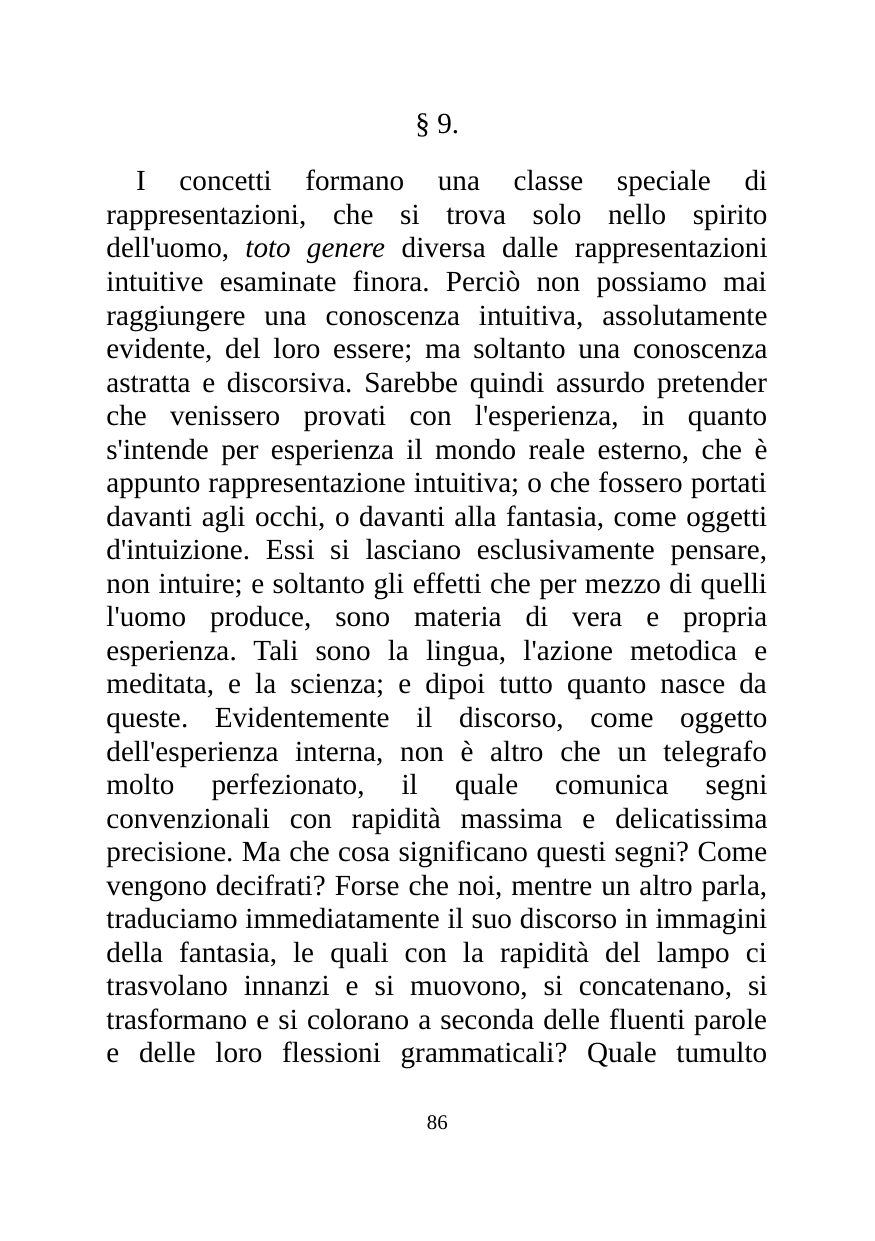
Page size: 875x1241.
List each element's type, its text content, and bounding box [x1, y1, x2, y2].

subtitle § 9. [106, 106, 768, 140]
text I concetti formano una classe speciale di rappresentazioni, che si trova solo nello spirito dell'uomo, toto genere diversa dalle rappresentazioni intuitive esaminate finora. Perciò non possiamo mai raggiungere una conoscenza intuitiva, assolutamente evidente, del loro essere; ma soltanto una conoscenza astratta e discorsiva. Sarebbe quindi assurdo pretender che venissero provati con l'esperienza, in quanto s'intende per esperienza il mondo reale esterno, che è appunto rappresentazione intuitiva; o che fossero portati davanti agli occhi, o davanti alla fantasia, come oggetti d'intuizione. Essi si lasciano esclusivamente pensare, non intuire; e soltanto gli effetti che per mezzo di quelli l'uomo produce, sono materia di vera e propria esperienza. Tali sono la lingua, l'azione metodica e meditata, e la scienza; e dipoi tutto quanto nasce da queste. Evidentemente il discorso, come oggetto dell'esperienza interna, non è altro che un telegrafo molto perfezionato, il quale comunica segni convenzionali con rapidità massima e delicatissima precisione. Ma che cosa significano questi segni? Come vengono decifrati? Forse che noi, mentre un altro parla, traduciamo immediatamente il suo discorso in immagini della fantasia, le quali con la rapidità del lampo ci trasvolano innanzi e si muovono, si concatenano, si trasformano e si colorano a seconda delle fluenti parole e delle loro flessioni grammaticali? Quale tumulto [106, 163, 768, 1069]
